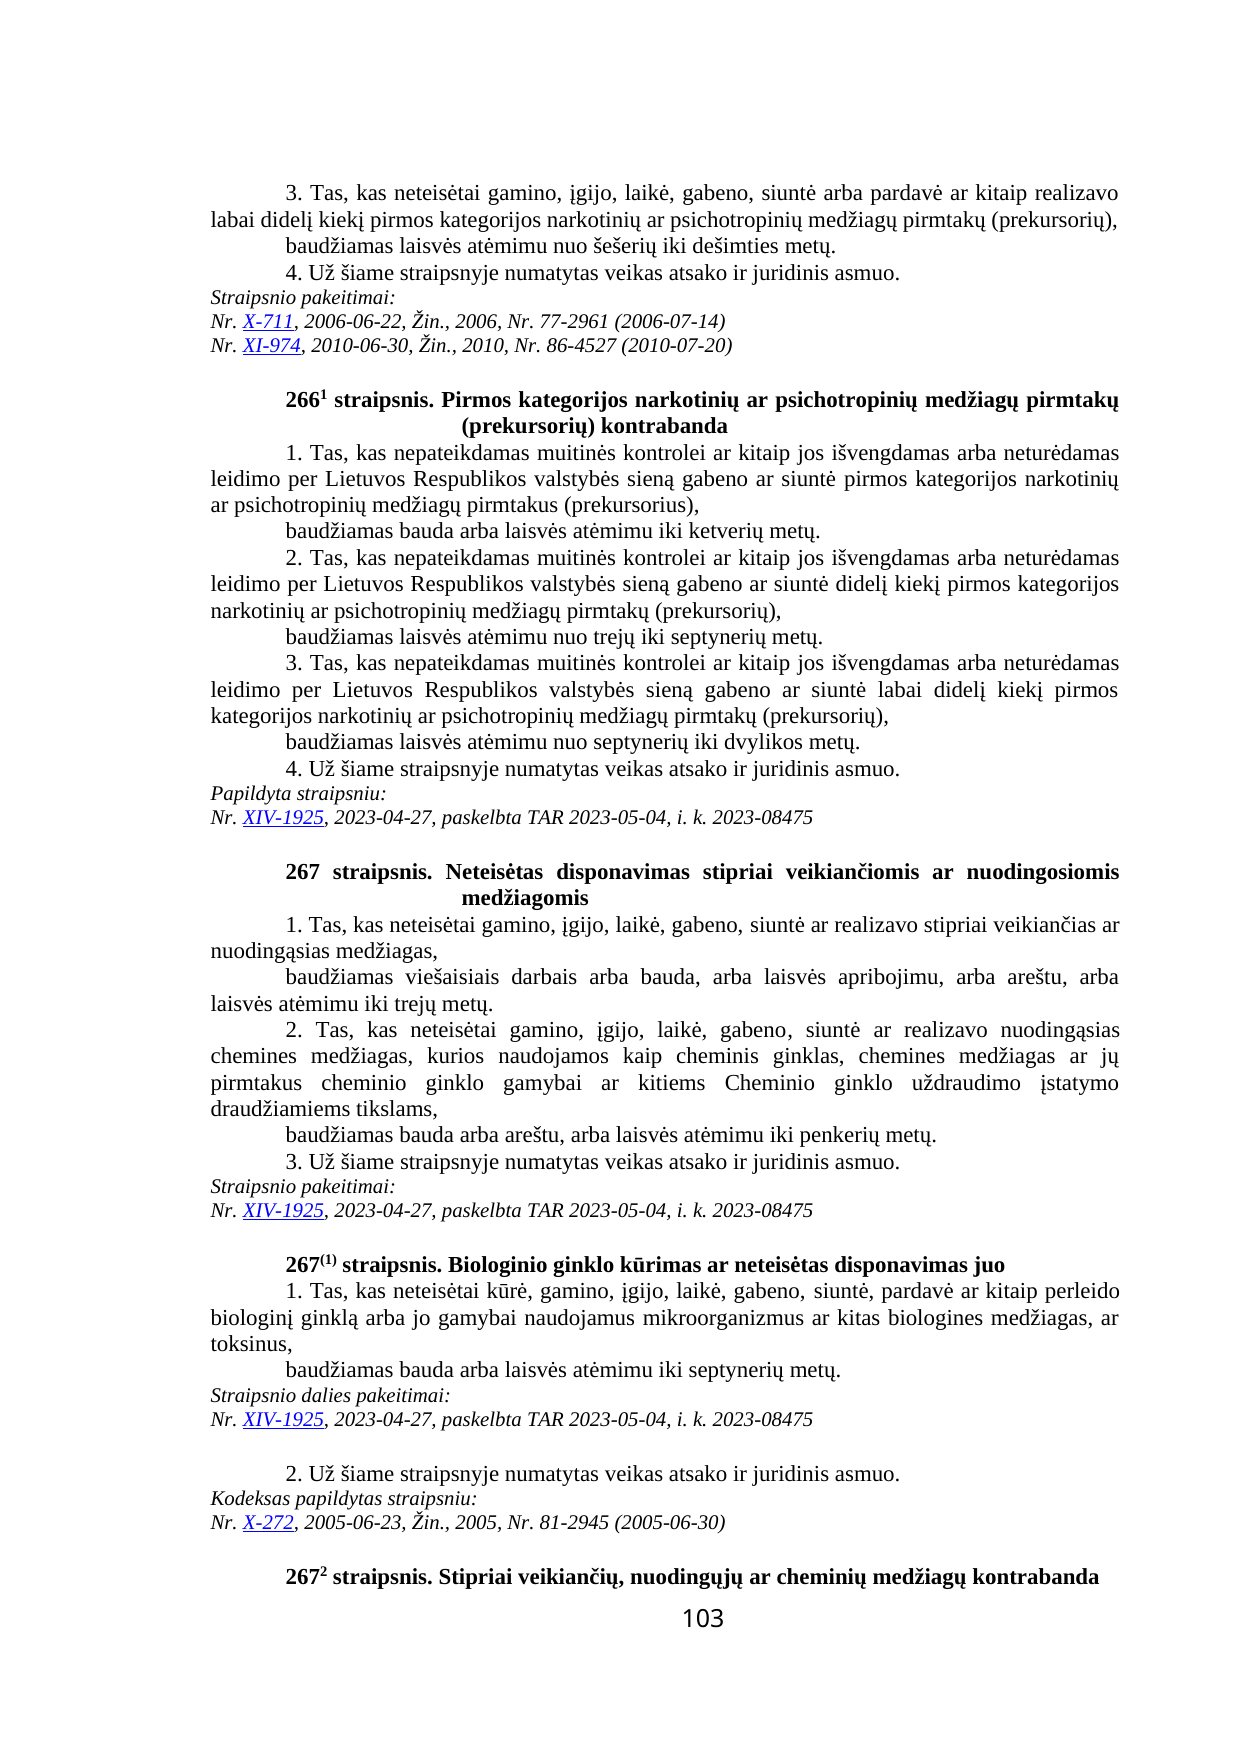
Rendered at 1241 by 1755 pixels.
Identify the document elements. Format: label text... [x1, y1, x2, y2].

text 2672 straipsnis. Stipriai veikiančių, nuodingųjų ar cheminių medžiagų kontrabanda [210, 1563, 1120, 1589]
text Straipsnio pakeitimai: [210, 1174, 1120, 1198]
text Nr. X-711, 2006-06-22, Žin., 2006, Nr. 77-2961 (2006-07-14) [210, 309, 1120, 333]
text 4. Už šiame straipsnyje numatytas veikas atsako ir juridinis asmuo. [210, 755, 1120, 781]
text Straipsnio pakeitimai: [210, 285, 1120, 309]
text Nr. XIV-1925, 2023-04-27, paskelbta TAR 2023-05-04, i. k. 2023-08475 [210, 1198, 1120, 1222]
text Straipsnio dalies pakeitimai: [210, 1383, 1120, 1407]
text 3. Tas, kas nepateikdamas muitinės kontrolei ar kitaip jos išvengdamas arba neturėdamas leidimo per Lietuvos Respublikos valstybės sieną gabeno ar siuntė labai didelį kiekį pirmos kategorijos narkotinių ar psichotropinių medžiagų pirmtakų (prekursorių), [210, 649, 1120, 728]
text baudžiamas bauda arba laisvės atėmimu iki septynerių metų. [210, 1357, 1120, 1383]
text Nr. XIV-1925, 2023-04-27, paskelbta TAR 2023-05-04, i. k. 2023-08475 [210, 805, 1120, 829]
text 2661 straipsnis. Pirmos kategorijos narkotinių ar psichotropinių medžiagų pirmtakų (prekursorių) kontrabanda [285, 386, 1120, 438]
text baudžiamas laisvės atėmimu nuo trejų iki septynerių metų. [210, 623, 1120, 649]
text Papildyta straipsniu: [210, 781, 1120, 805]
text baudžiamas laisvės atėmimu nuo septynerių iki dvylikos metų. [210, 728, 1120, 755]
text 1. Tas, kas nepateikdamas muitinės kontrolei ar kitaip jos išvengdamas arba neturėdamas leidimo per Lietuvos Respublikos valstybės sieną gabeno ar siuntė pirmos kategorijos narkotinių ar psichotropinių medžiagų pirmtakus (prekursorius), [210, 438, 1120, 518]
text Nr. XI-974, 2010-06-30, Žin., 2010, Nr. 86-4527 (2010-07-20) [210, 333, 1120, 357]
text baudžiamas laisvės atėmimu nuo šešerių iki dešimties metų. [210, 232, 1120, 258]
text 4. Už šiame straipsnyje numatytas veikas atsako ir juridinis asmuo. [210, 258, 1120, 285]
text 1. Tas, kas neteisėtai gamino, įgijo, laikė, gabeno, siuntė ar realizavo stipriai veikiančias ar nuodingąsias medžiagas, [210, 911, 1120, 963]
text 3. Už šiame straipsnyje numatytas veikas atsako ir juridinis asmuo. [210, 1148, 1120, 1174]
text baudžiamas viešaisiais darbais arba bauda, arba laisvės apribojimu, arba areštu, arba laisvės atėmimu iki trejų metų. [210, 963, 1120, 1016]
text 267 straipsnis. Neteisėtas disponavimas stipriai veikiančiomis ar nuodingosiomis medžiagomis [285, 858, 1120, 911]
text 1. Tas, kas neteisėtai kūrė, gamino, įgijo, laikė, gabeno, siuntė, pardavė ar kitaip perleido biologinį ginklą arba jo gamybai naudojamus mikroorganizmus ar kitas biologines medžiagas, ar toksinus, [210, 1277, 1120, 1357]
text Kodeksas papildytas straipsniu: [210, 1486, 1120, 1510]
text baudžiamas bauda arba laisvės atėmimu iki ketverių metų. [210, 518, 1120, 544]
text 2. Už šiame straipsnyje numatytas veikas atsako ir juridinis asmuo. [210, 1460, 1120, 1486]
text Nr. X-272, 2005-06-23, Žin., 2005, Nr. 81-2945 (2005-06-30) [210, 1510, 1120, 1534]
text baudžiamas bauda arba areštu, arba laisvės atėmimu iki penkerių metų. [210, 1122, 1120, 1148]
text 3. Tas, kas neteisėtai gamino, įgijo, laikė, gabeno, siuntė arba pardavė ar kitaip realizavo labai didelį kiekį pirmos kategorijos narkotinių ar psichotropinių medžiagų pirmtakų (prekursorių), [210, 179, 1120, 232]
text 267(1) straipsnis. Biologinio ginklo kūrimas ar neteisėtas disponavimas juo [210, 1251, 1120, 1277]
text Nr. XIV-1925, 2023-04-27, paskelbta TAR 2023-05-04, i. k. 2023-08475 [210, 1407, 1120, 1431]
text 2. Tas, kas neteisėtai gamino, įgijo, laikė, gabeno, siuntė ar realizavo nuodingąsias chemines medžiagas, kurios naudojamos kaip cheminis ginklas, chemines medžiagas ar jų pirmtakus cheminio ginklo gamybai ar kitiems Cheminio ginklo uždraudimo įstatymo draudžiamiems tikslams, [210, 1016, 1120, 1122]
text 2. Tas, kas nepateikdamas muitinės kontrolei ar kitaip jos išvengdamas arba neturėdamas leidimo per Lietuvos Respublikos valstybės sieną gabeno ar siuntė didelį kiekį pirmos kategorijos narkotinių ar psichotropinių medžiagų pirmtakų (prekursorių), [210, 544, 1120, 623]
